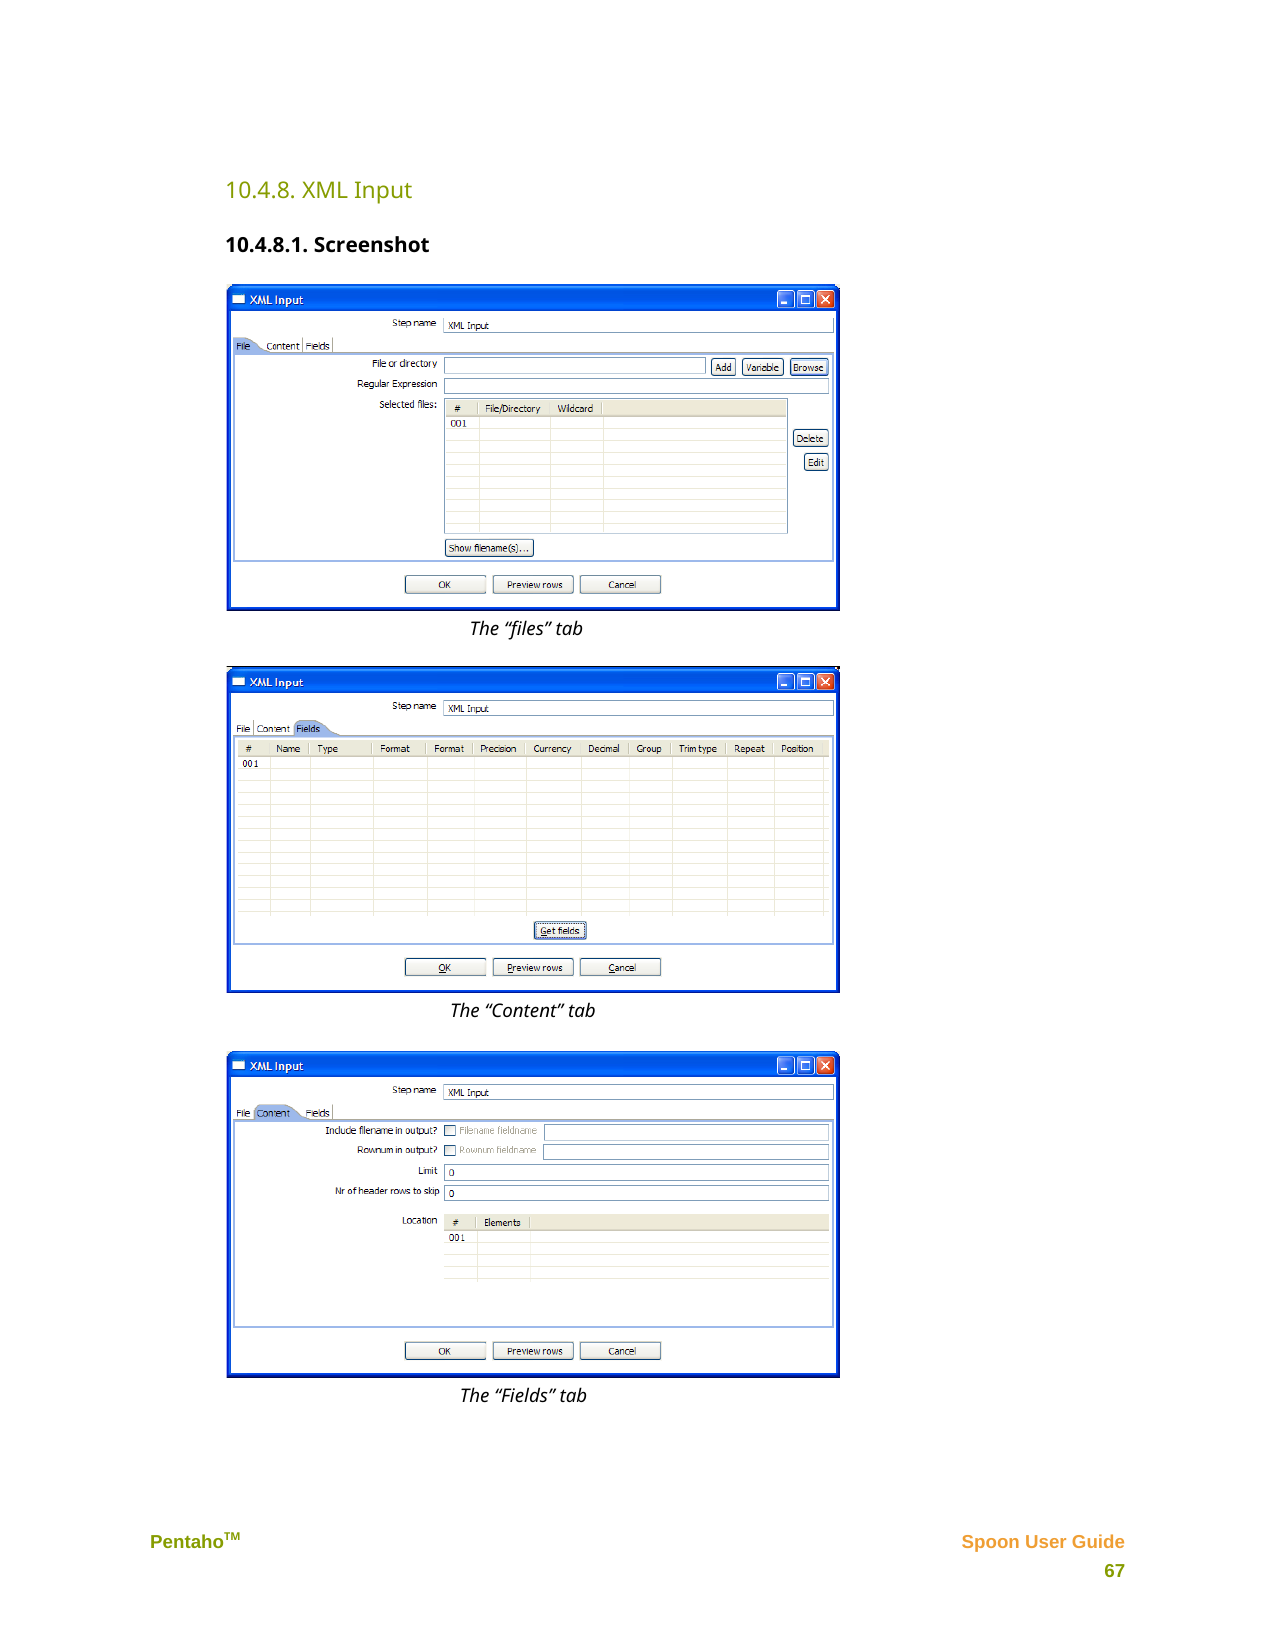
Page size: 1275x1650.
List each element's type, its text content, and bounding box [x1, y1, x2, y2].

subtitle 10.4.8. XML Input [225, 175, 1125, 204]
text The “Fields” tab [225, 1023, 1125, 1408]
text The “Content” tab [375, 641, 1125, 1023]
text The “files” tab [225, 264, 1125, 641]
subtitle 10.4.8.1. Screenshot [225, 229, 1125, 258]
